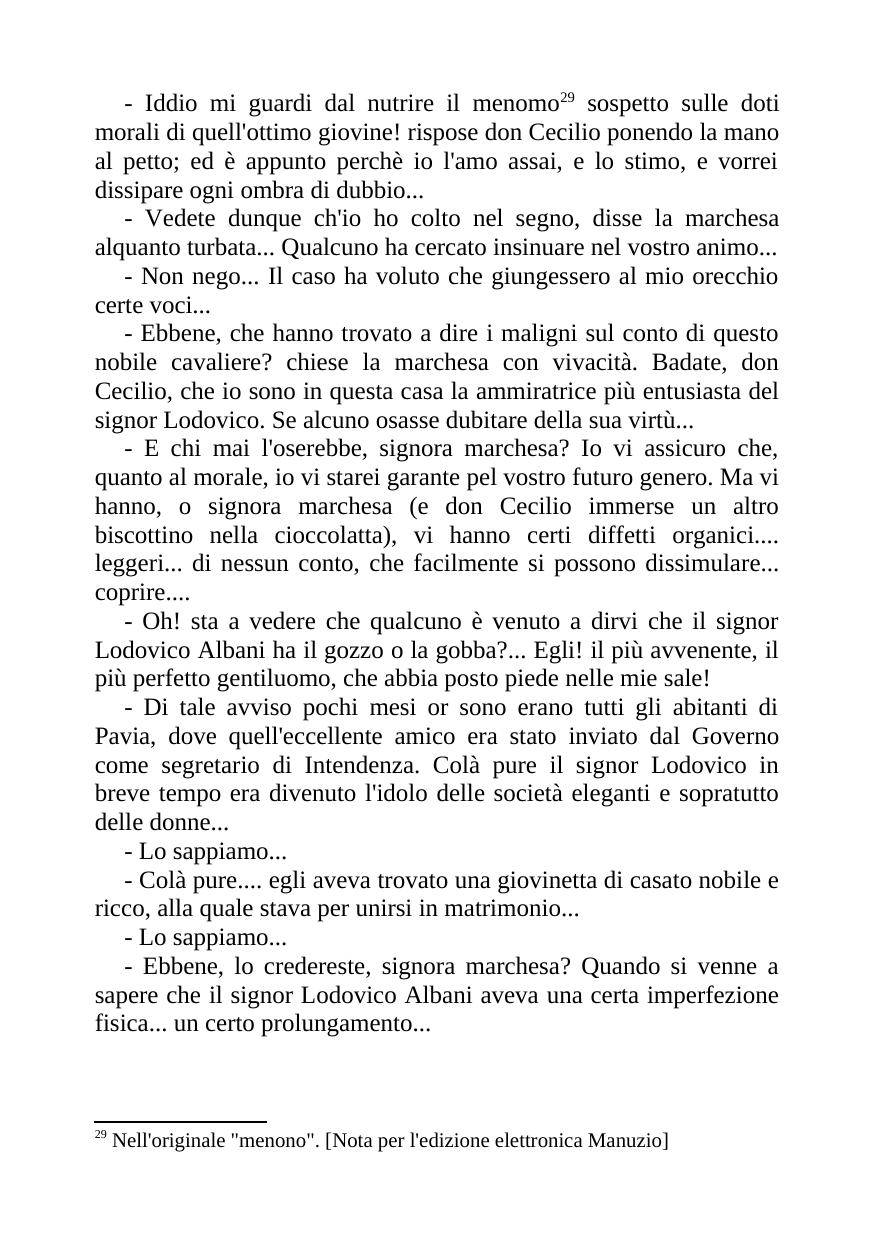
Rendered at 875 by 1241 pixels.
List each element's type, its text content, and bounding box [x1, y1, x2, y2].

text - Lo sappiamo... [94, 836, 779, 865]
text - Lo sappiamo... [94, 922, 779, 951]
text - Oh! sta a vedere che qualcuno è venuto a dirvi che il signor Lodovico Albani ha il gozzo o la gobba?... Egli! il più avvenente, il più perfetto gentiluomo, che abbia posto piede nelle mie sale! [94, 606, 779, 692]
text - Di tale avviso pochi mesi or sono erano tutti gli abitanti di Pavia, dove quell'eccellente amico era stato inviato dal Governo come segretario di Intendenza. Colà pure il signor Lodovico in breve tempo era divenuto l'idolo delle società eleganti e sopratutto delle donne... [94, 692, 779, 836]
text - E chi mai l'oserebbe, signora marchesa? Io vi assicuro che, quanto al morale, io vi starei garante pel vostro futuro genero. Ma vi hanno, o signora marchesa (e don Cecilio immerse un altro biscottino nella cioccolatta), vi hanno certi diffetti organici.... leggeri... di nessun conto, che facilmente si possono dissimulare... coprire.... [94, 433, 779, 606]
text - Iddio mi guardi dal nutrire il menomo sospetto sulle doti morali di quell'ottimo giovine! rispose don Cecilio ponendo la mano al petto; ed è appunto perchè io l'amo assai, e lo stimo, e vorrei dissipare ogni ombra di dubbio... [94, 88, 779, 203]
text - Ebbene, che hanno trovato a dire i maligni sul conto di questo nobile cavaliere? chiese la marchesa con vivacità. Badate, don Cecilio, che io sono in questa casa la ammiratrice più entusiasta del signor Lodovico. Se alcuno osasse dubitare della sua virtù... [94, 318, 779, 433]
text - Ebbene, lo credereste, signora marchesa? Quando si venne a sapere che il signor Lodovico Albani aveva una certa imperfezione fisica... un certo prolungamento... [94, 951, 779, 1037]
text - Non nego... Il caso ha voluto che giungessero al mio orecchio certe voci... [94, 261, 779, 318]
text - Colà pure.... egli aveva trovato una giovinetta di casato nobile e ricco, alla quale stava per unirsi in matrimonio... [94, 865, 779, 922]
text Nell'originale "menono". [Nota per l'edizione elettronica Manuzio] [94, 1128, 779, 1152]
text - Vedete dunque ch'io ho colto nel segno, disse la marchesa alquanto turbata... Qualcuno ha cercato insinuare nel vostro animo... [94, 203, 779, 261]
